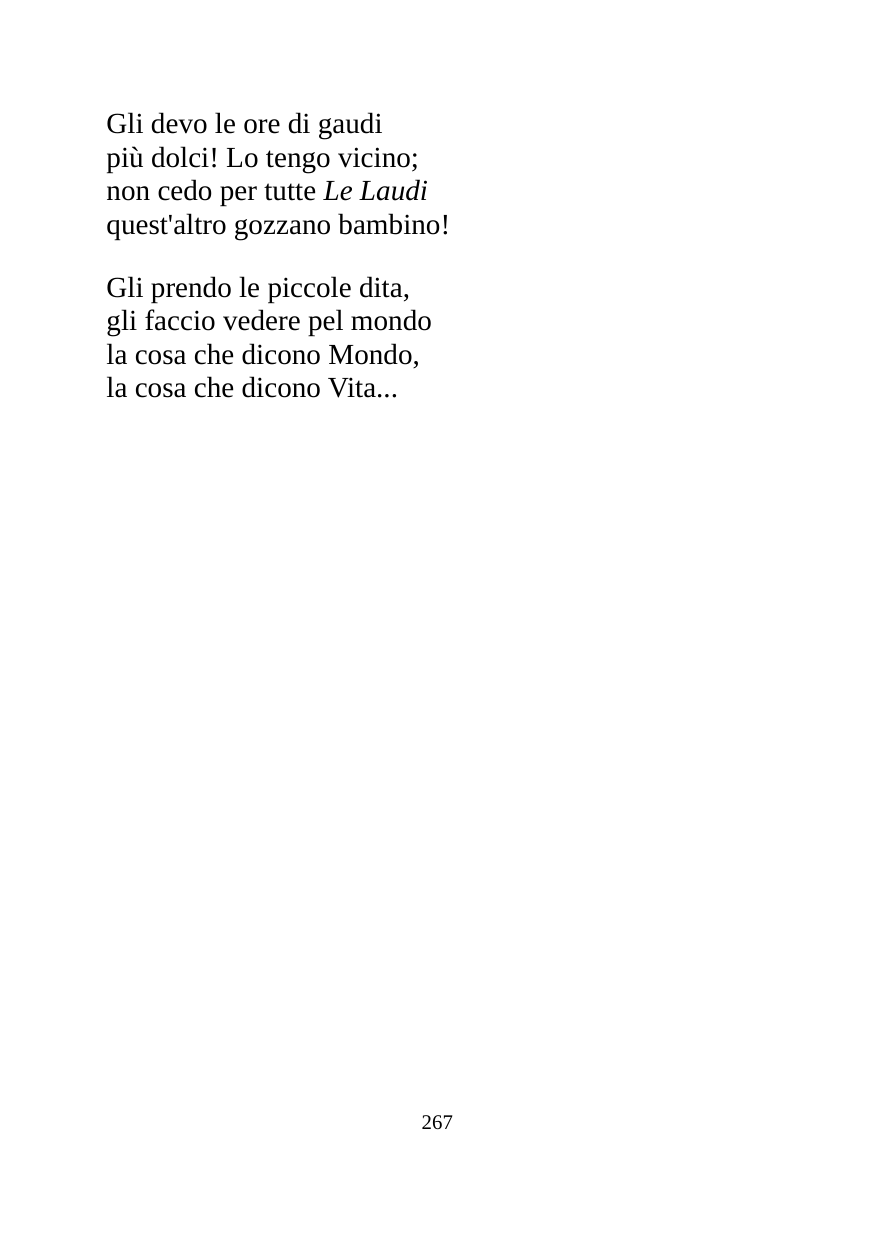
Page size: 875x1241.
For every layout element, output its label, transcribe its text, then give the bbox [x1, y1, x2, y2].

text Gli prendo le piccole dita, [106, 270, 768, 303]
text la cosa che dicono Mondo, [106, 337, 768, 371]
text gli faccio vedere pel mondo [106, 303, 768, 337]
text più dolci! Lo tengo vicino; [106, 140, 768, 173]
text Gli devo le ore di gaudi [106, 106, 768, 140]
text la cosa che dicono Vita... [106, 371, 768, 404]
text quest'altro gozzano bambino! [106, 207, 768, 240]
text non cedo per tutte Le Laudi [106, 173, 768, 207]
